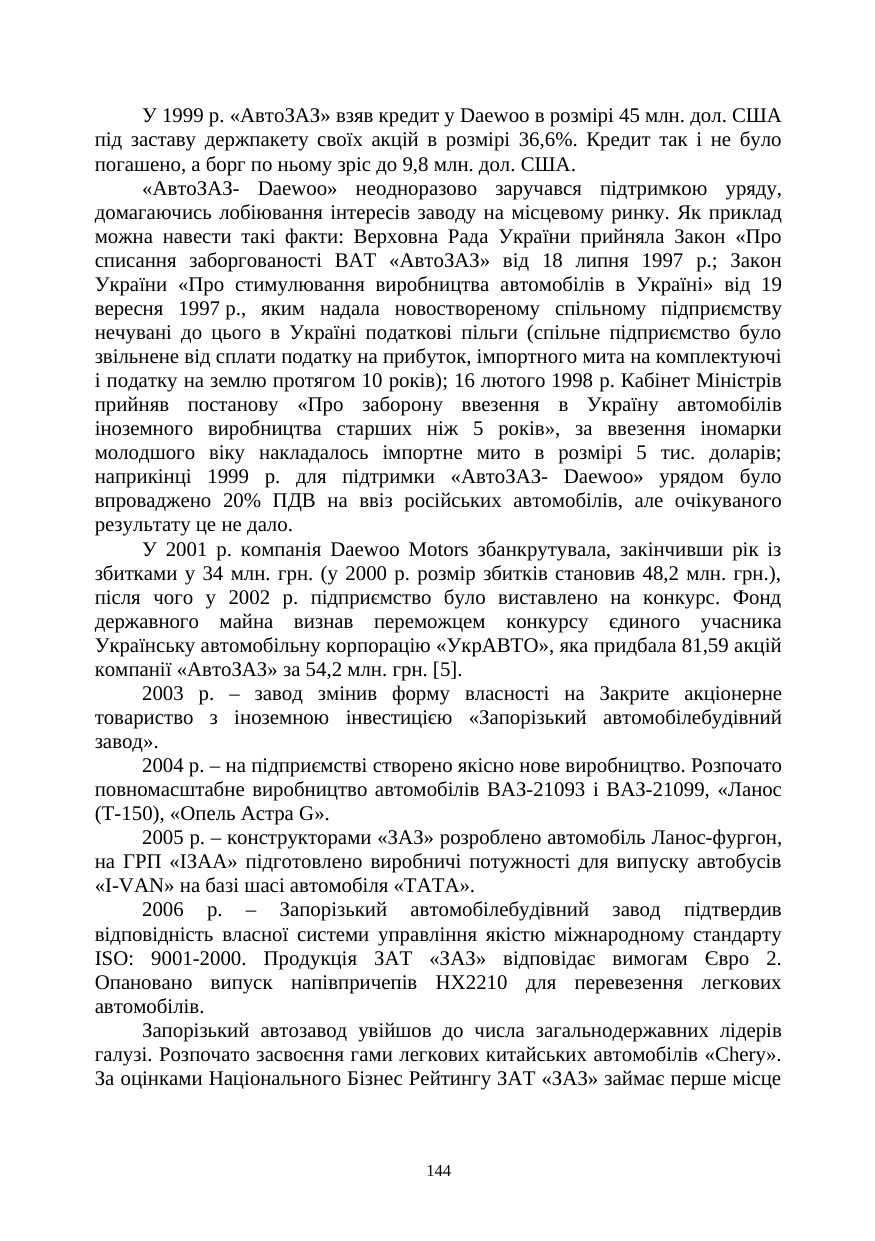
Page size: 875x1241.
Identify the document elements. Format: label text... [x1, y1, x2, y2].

text 2006 р. – Запорізький автомобілебудівний завод підтвердив відповідність власної системи управління якістю міжнародному стандарту ISO: 9001-2000. Продукція ЗАТ «ЗАЗ» відповідає вимогам Євро 2. Опановано випуск напівпричепів НХ2210 для перевезення легкових автомобілів. [94, 897, 782, 1018]
text У 2001 р. компанія Daewoo Motors збанкрутувала, закінчивши рік із збитками у 34 млн. грн. (у 2000 р. розмір збитків становив 48,2 млн. грн.), після чого у 2002 р. підприємство було виставлено на конкурс. Фонд державного майна визнав переможцем конкурсу єдиного учасника Українську автомобільну корпорацію «УкрАВТО», яка придбала 81,59 акцій компанії «АвтоЗАЗ» за 54,2 млн. грн. [5]. [94, 536, 782, 681]
text 2003 р. – завод змінив форму власності на Закрите акціонерне товариство з іноземною інвестицією «Запорізький автомобілебудівний завод». [94, 681, 782, 753]
text «АвтоЗАЗ- Daewoo» неодноразово заручався підтримкою уряду, домагаючись лобіювання інтересів заводу на місцевому ринку. Як приклад можна навести такі факти: Верховна Рада України прийняла Закон «Про списання заборгованості ВАТ «АвтоЗАЗ» від 18 липня 1997 р.; Закон України «Про стимулювання виробництва автомобілів в Україні» від 19 вересня 1997 р., яким надала новоствореному спільному підприємству нечувані до цього в Україні податкові пільги (спільне підприємство було звільнене від сплати податку на прибуток, імпортного мита на комплектуючі і податку на землю протягом 10 років); 16 лютого 1998 р. Кабінет Міністрів прийняв постанову «Про заборону ввезення в Україну автомобілів іноземного виробництва старших ніж 5 років», за ввезення іномарки молодшого віку накладалось імпортне мито в розмірі 5 тис. доларів; наприкінці 1999 р. для підтримки «АвтоЗАЗ- Daewoo» урядом було впроваджено 20% ПДВ на ввіз російських автомобілів, але очікуваного результату це не дало. [94, 176, 782, 536]
text У 1999 р. «АвтоЗАЗ» взяв кредит у Daewoo в розмірі 45 млн. дол. США під заставу держпакету своїх акцій в розмірі 36,6%. Кредит так і не було погашено, а борг по ньому зріс до 9,8 млн. дол. США. [94, 103, 782, 176]
text 2005 р. – конструкторами «ЗАЗ» розроблено автомобіль Ланос-фургон, на ГРП «ІЗАА» підготовлено виробничі потужності для випуску автобусів «I-VAN» на базі шасі автомобіля «ТАТА». [94, 825, 782, 897]
text Запорізький автозавод увійшов до числа загальнодержавних лідерів галузі. Розпочато засвоєння гами легкових китайських автомобілів «Chery». За оцінками Національного Бізнес Рейтингу ЗАТ «ЗАЗ» займає перше місце [94, 1018, 782, 1090]
text 2004 р. – на підприємстві створено якісно нове виробництво. Розпочато повномасштабне виробництво автомобілів ВАЗ-21093 і ВАЗ-21099, «Ланос (Т-150), «Опель Астра G». [94, 753, 782, 825]
